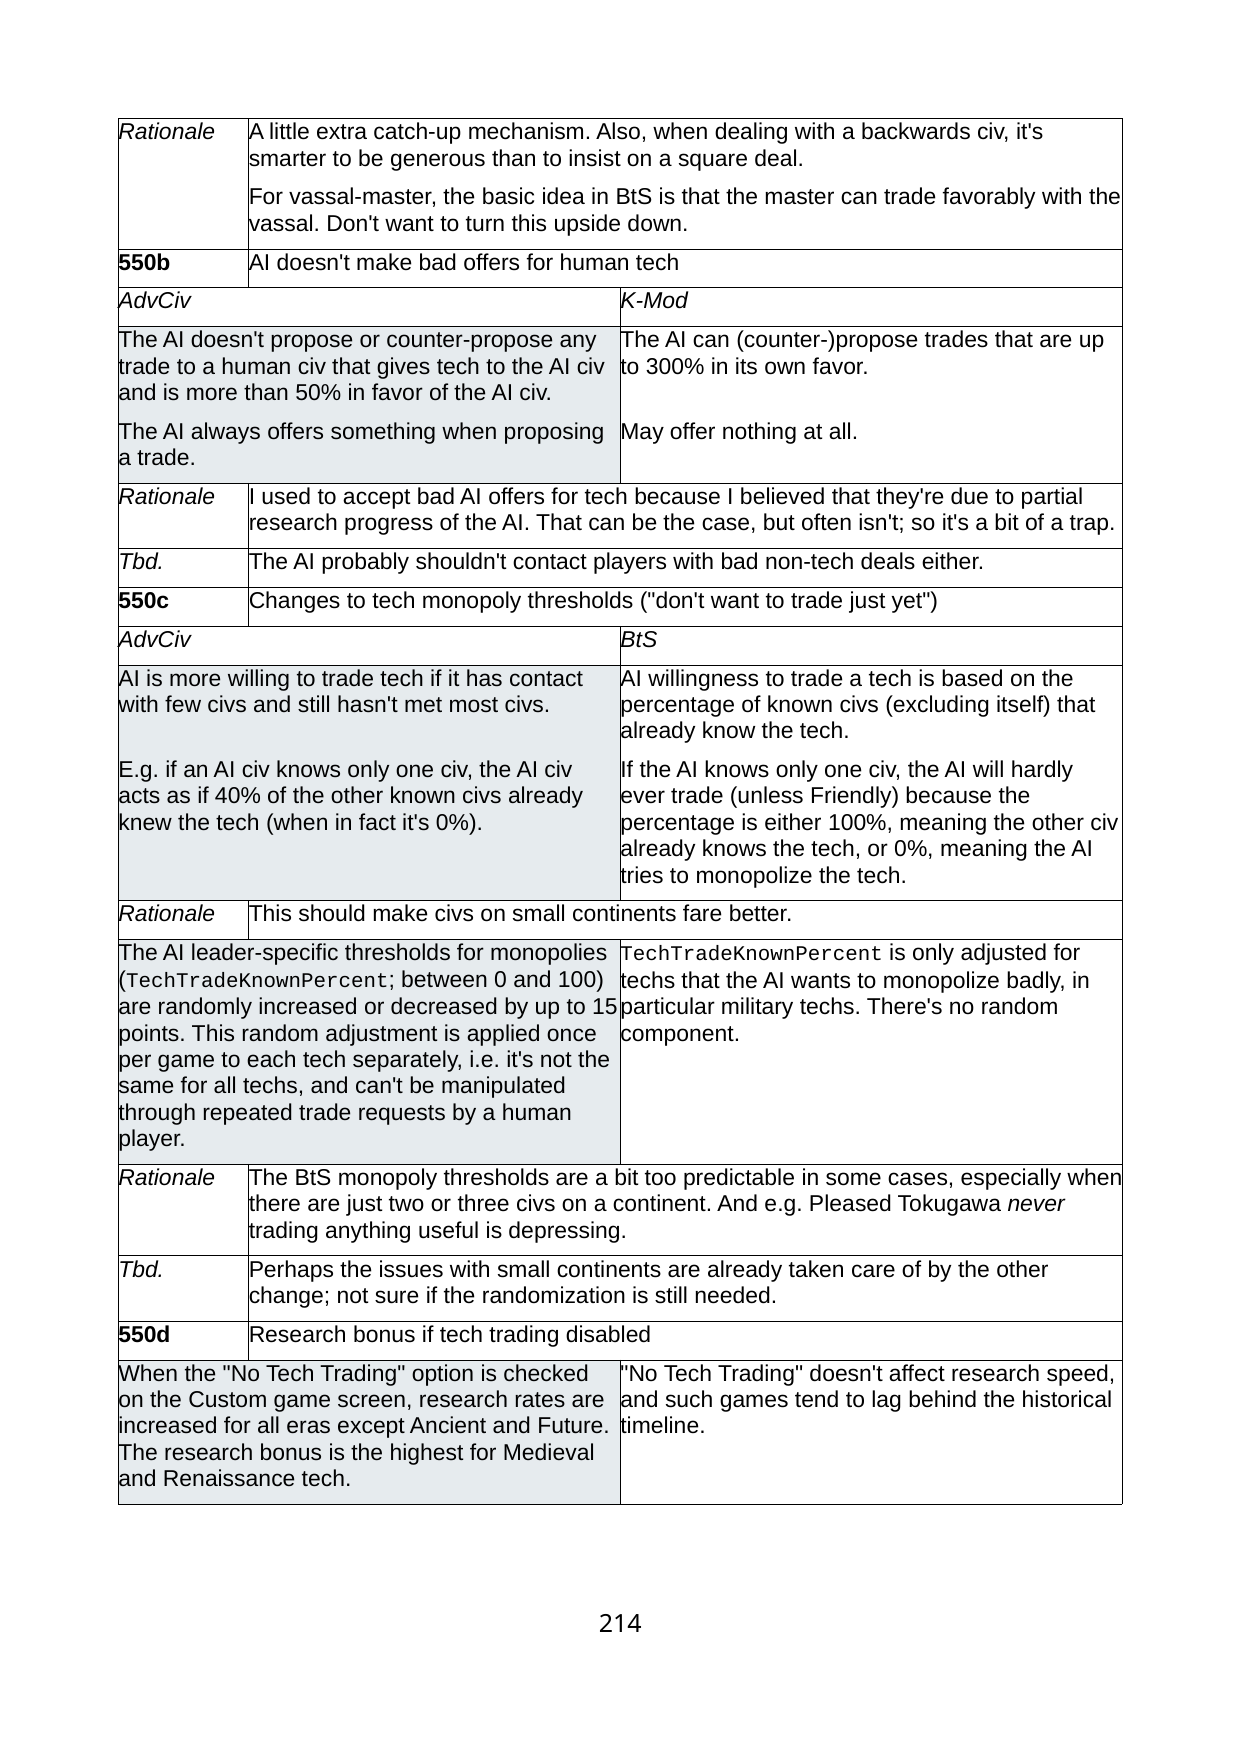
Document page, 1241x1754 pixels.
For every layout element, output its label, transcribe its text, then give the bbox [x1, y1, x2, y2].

table_cell The AI can (counter-)propose trades that are up to 300% in its own favor. May offer nothing at all. [621, 327, 1122, 483]
table_cell Research bonus if tech trading disabled [249, 1322, 1122, 1359]
table_cell When the "No Tech Trading" option is checked on the Custom game screen, research rates are increased for all eras except Ancient and Future. The research bonus is the highest for Medieval and Renaissance tech. [119, 1361, 620, 1504]
table_cell The AI doesn't propose or counter-propose any trade to a human civ that gives tech to the AI civ and is more than 50% in favor of the AI civ. The AI always offers something when proposing a trade. [119, 327, 620, 483]
table_cell TechTradeKnownPercent is only adjusted for techs that the AI wants to monopolize badly, in particular military techs. There's no random component. [621, 940, 1122, 1164]
table_cell AI willingness to trade a tech is based on the percentage of known civs (excluding itself) that already know the tech. If the AI knows only one civ, the AI will hardly ever trade (unless Friendly) because the percentage is either 100%, meaning the other civ already knows the tech, or 0%, meaning the AI tries to monopolize the tech. [621, 666, 1122, 900]
table_cell AdvCiv [119, 627, 620, 664]
table_cell 550c [119, 588, 248, 626]
table_cell This should make civs on small continents fare better. [249, 901, 1122, 939]
table_cell AI doesn't make bad offers for human tech [249, 250, 1122, 287]
table_cell The BtS monopoly thresholds are a bit too predictable in some cases, especially when there are just two or three civs on a continent. And e.g. Pleased Tokugawa never trading anything useful is depressing. [249, 1165, 1122, 1255]
table_cell Changes to tech monopoly thresholds ("don't want to trade just yet") [249, 588, 1122, 626]
table_cell AI is more willing to trade tech if it has contact with few civs and still hasn't met most civs. E.g. if an AI civ knows only one civ, the AI civ acts as if 40% of the other known civs already knew the tech (when in fact it's 0%). [119, 666, 620, 900]
table_cell 550d [119, 1322, 248, 1359]
table_cell BtS [621, 627, 1122, 664]
table_cell Perhaps the issues with small continents are already taken care of by the other change; not sure if the randomization is still needed. [249, 1256, 1122, 1321]
table_cell Rationale [119, 484, 248, 548]
table_cell A little extra catch-up mechanism. Also, when dealing with a backwards civ, it's smarter to be generous than to insist on a square deal. For vassal-master, the basic idea in BtS is that the master can trade favorably with the vassal. Don't want to turn this upside down. [249, 119, 1122, 248]
table_cell Tbd. [119, 549, 248, 587]
table_cell "No Tech Trading" doesn't affect research speed, and such games tend to lag behind the historical timeline. [621, 1361, 1122, 1504]
table_cell The AI probably shouldn't contact players with bad non-tech deals either. [249, 549, 1122, 587]
table_cell Rationale [119, 901, 248, 939]
table_cell Rationale [119, 1165, 248, 1255]
table_cell 550b [119, 250, 248, 287]
table_cell AdvCiv [119, 288, 620, 326]
table_cell I used to accept bad AI offers for tech because I believed that they're due to partial research progress of the AI. That can be the case, but often isn't; so it's a bit of a trap. [249, 484, 1122, 548]
table_cell Rationale [119, 119, 248, 248]
table_cell Tbd. [119, 1256, 248, 1321]
table_cell The AI leader-specific thresholds for monopolies (TechTradeKnownPercent; between 0 and 100) are randomly increased or decreased by up to 15 points. This random adjustment is applied once per game to each tech separately, i.e. it's not the same for all techs, and can't be manipulated through repeated trade requests by a human player. [119, 940, 620, 1164]
table_cell K-Mod [621, 288, 1122, 326]
